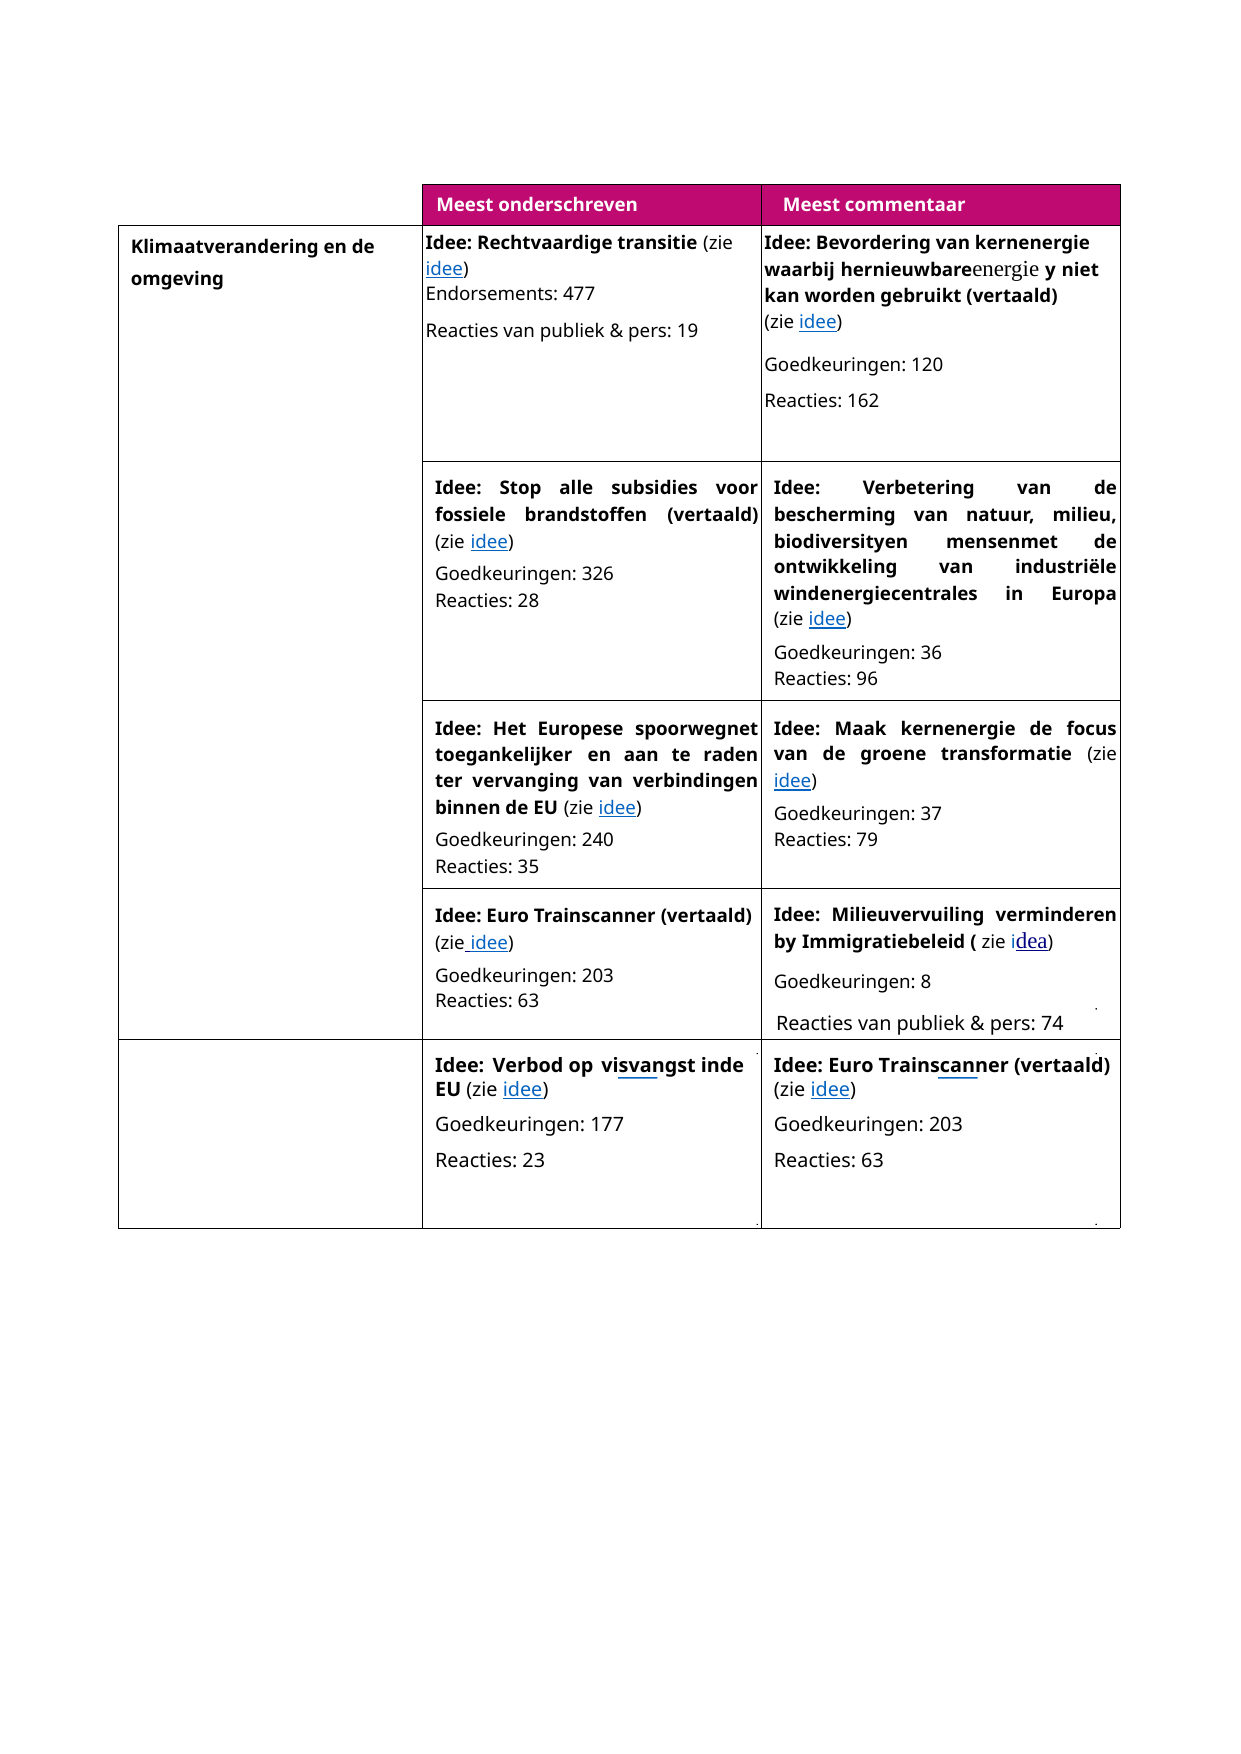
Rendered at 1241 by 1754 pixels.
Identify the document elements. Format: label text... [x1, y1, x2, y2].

table_cell Idee: Verbod op visvangst inde EU (zie idee) Goedkeuringen: 177 Reacties: 23 [423, 1040, 761, 1228]
table_cell Klimaatverandering en de omgeving [119, 226, 422, 1039]
table_cell Idee: Stop alle subsidies voor fossiele brandstoffen (vertaald) (zie idee) Goedkeuringen: 326 Reacties: 28 [423, 462, 761, 700]
table_cell Idee: Euro Trainscanner (vertaald) (zie idee) Goedkeuringen: 203 Reacties: 63 [423, 889, 761, 1039]
table_cell [119, 1040, 422, 1228]
table_header [762, 185, 783, 225]
table_cell Idee: Rechtvaardige transitie (zie idee) Endorsements: 477 Reacties van publiek & pers: 19 [423, 226, 761, 461]
table_header [423, 185, 436, 225]
table_cell Idee: Milieuvervuiling verminderen by Immigratiebeleid ( zie idea) Goedkeuringen: 8 Reacties van publiek & pers: 74 [762, 889, 1120, 1039]
table_cell Idee: Het Europese spoorwegnet toegankelijker en aan te raden ter vervanging van verbindingen binnen de EU (zie idee) Goedkeuringen: 240 Reacties: 35 [423, 701, 761, 888]
table_cell Idee: Euro Trainscanner (vertaald) (zie idee) Goedkeuringen: 203 Reacties: 63 [762, 1040, 1120, 1228]
table_cell Idee: Bevordering van kernenergie waarbij hernieuwbareenergie y niet kan worden gebruikt (vertaald) (zie idee) Goedkeuringen: 120 Reacties: 162 [762, 226, 1120, 461]
table_cell Idee: Maak kernenergie de focus van de groene transformatie (zie idee) Goedkeuringen: 37 Reacties: 79 [762, 701, 1120, 888]
table_header Meest onderschreven [436, 185, 748, 225]
table_header [118, 184, 422, 225]
table_cell Idee: Verbetering van de bescherming van natuur, milieu, biodiversityen mensenmet de ontwikkeling van industriële windenergiecentrales in Europa (zie idee) Goedkeuringen: 36 Reacties: 96 [762, 462, 1120, 700]
table_header [1094, 185, 1120, 225]
table_header Meest commentaar [783, 185, 1094, 225]
table_header [748, 185, 761, 225]
